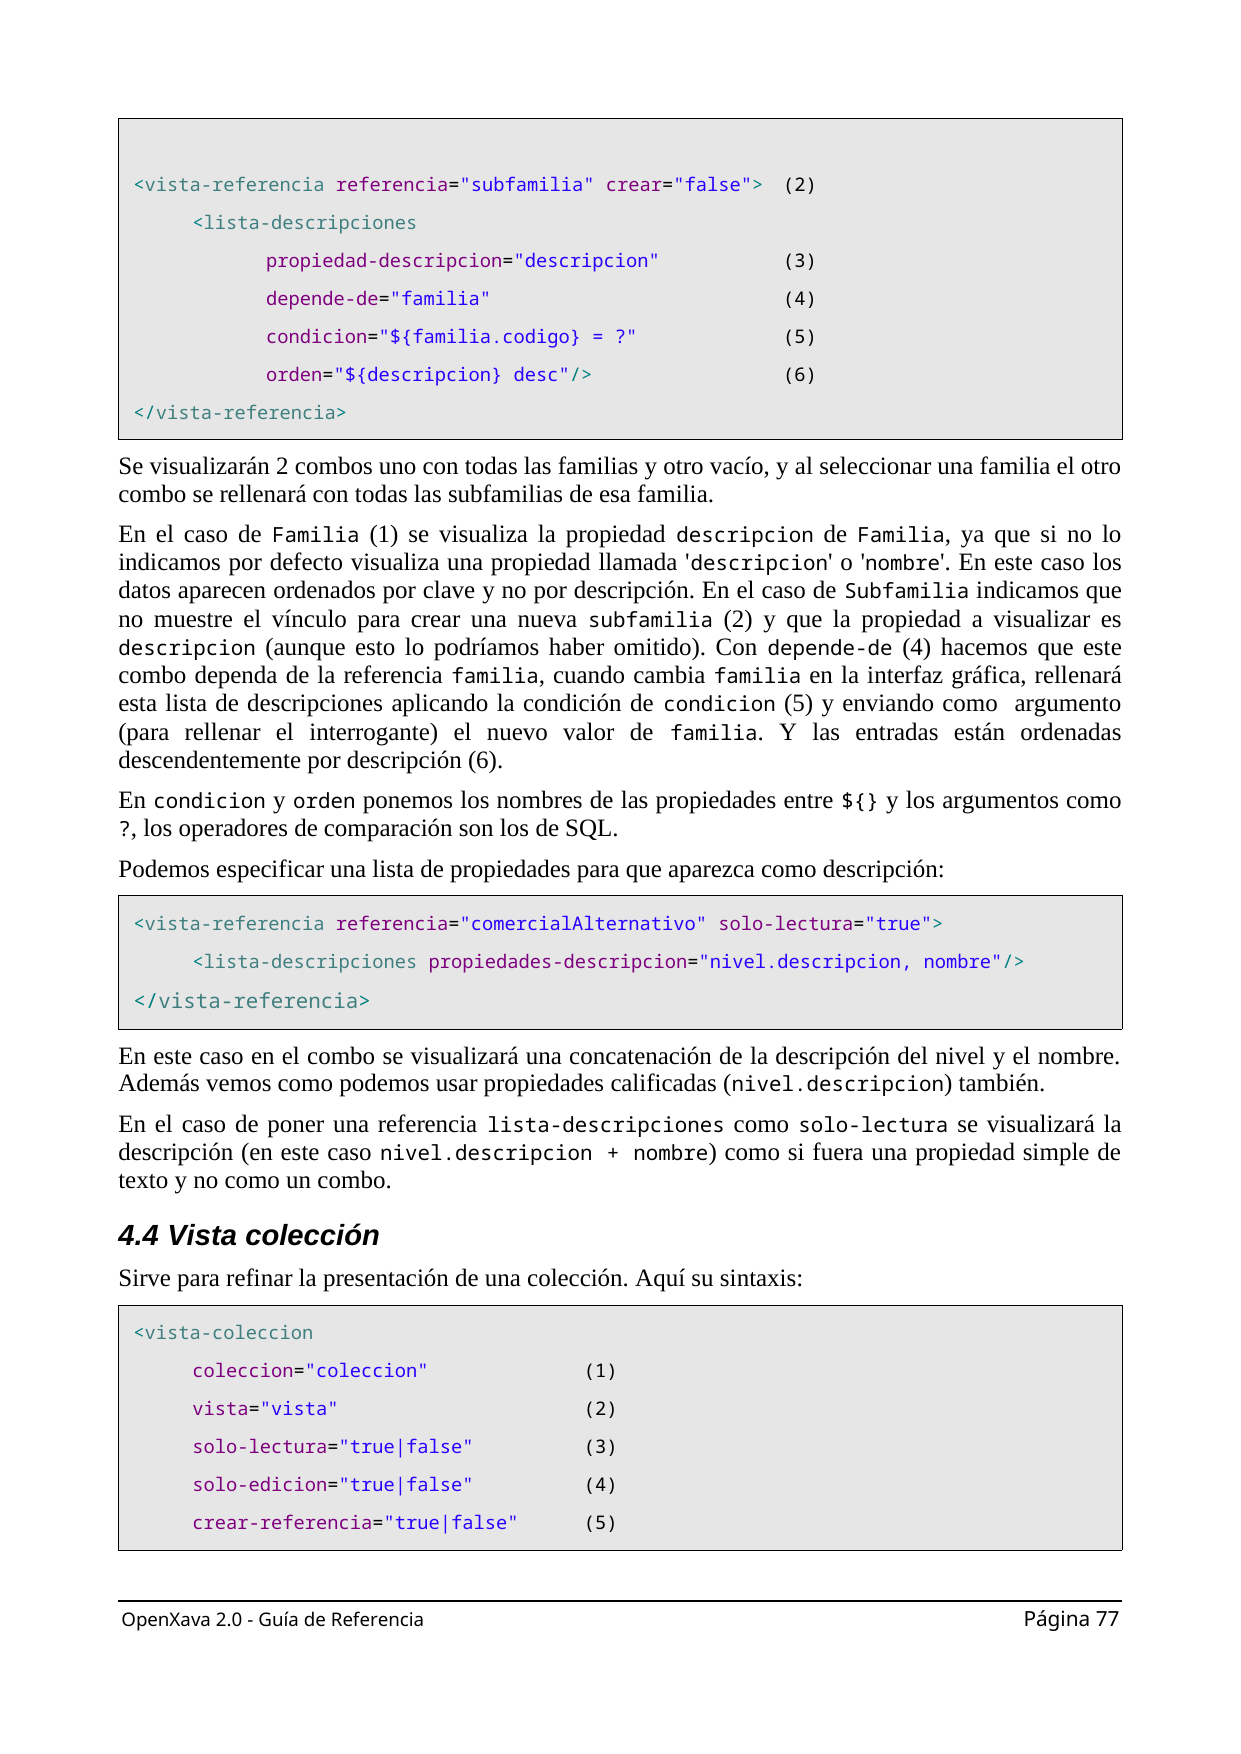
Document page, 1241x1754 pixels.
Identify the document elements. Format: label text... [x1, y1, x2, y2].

text </vista-referencia> [119, 971, 1122, 1029]
text solo-lectura="true|false" (3) [119, 1419, 1122, 1457]
text Se visualizarán 2 combos uno con todas las familias y otro vacío, y al seleccionar una familia el otro combo se rellenará con todas las subfamilias de esa familia. [118, 452, 1122, 507]
text crear-referencia="true|false" (5) [119, 1495, 1122, 1550]
text orden="${descripcion} desc"/> (6) [119, 346, 1122, 384]
text condicion="${familia.codigo} = ?" (5) [119, 308, 1122, 346]
text <lista-descripciones propiedades-descripcion="nivel.descripcion, nombre"/> [119, 933, 1122, 971]
text En condicion y orden ponemos los nombres de las propiedades entre ${} y los argumentos como ?, los operadores de comparación son los de SQL. [118, 786, 1122, 842]
text Podemos especificar una lista de propiedades para que aparezca como descripción: [118, 855, 1122, 883]
text <vista-coleccion [119, 1306, 1122, 1343]
text depende-de="familia" (4) [119, 270, 1122, 308]
subtitle Vista colección [118, 1219, 1122, 1252]
text propiedad-descripcion="descripcion" (3) [119, 232, 1122, 270]
text vista="vista" (2) [119, 1381, 1122, 1419]
text solo-edicion="true|false" (4) [119, 1457, 1122, 1495]
text En este caso en el combo se visualizará una concatenación de la descripción del nivel y el nombre. Además vemos como podemos usar propiedades calificadas (nivel.descripcion) también. [118, 1042, 1122, 1098]
text En el caso de Familia (1) se visualiza la propiedad descripcion de Familia, ya que si no lo indicamos por defecto visualiza una propiedad llamada 'descripcion' o 'nombre'. En este caso los datos aparecen ordenados por clave y no por descripción. En el caso de Subfamilia indicamos que no muestre el vínculo para crear una nueva subfamilia (2) y que la propiedad a visualizar es descripcion (aunque esto lo podríamos haber omitido). Con depende-de (4) hacemos que este combo dependa de la referencia familia, cuando cambia familia en la interfaz gráfica, rellenará esta lista de descripciones aplicando la condición de condicion (5) y enviando como argumento (para rellenar el interrogante) el nuevo valor de familia. Y las entradas están ordenadas descendentemente por descripción (6). [118, 520, 1122, 773]
text En el caso de poner una referencia lista-descripciones como solo-lectura se visualizará la descripción (en este caso nivel.descripcion + nombre) como si fuera una propiedad simple de texto y no como un combo. [118, 1110, 1122, 1194]
text <vista-referencia referencia="subfamilia" crear="false"> (2) [119, 156, 1122, 194]
text <lista-descripciones [119, 194, 1122, 232]
text coleccion="coleccion" (1) [119, 1343, 1122, 1381]
text <vista-referencia referencia="comercialAlternativo" solo-lectura="true"> [119, 896, 1122, 933]
text Sirve para refinar la presentación de una colección. Aquí su sintaxis: [118, 1264, 1122, 1292]
text </vista-referencia> [119, 384, 1122, 439]
